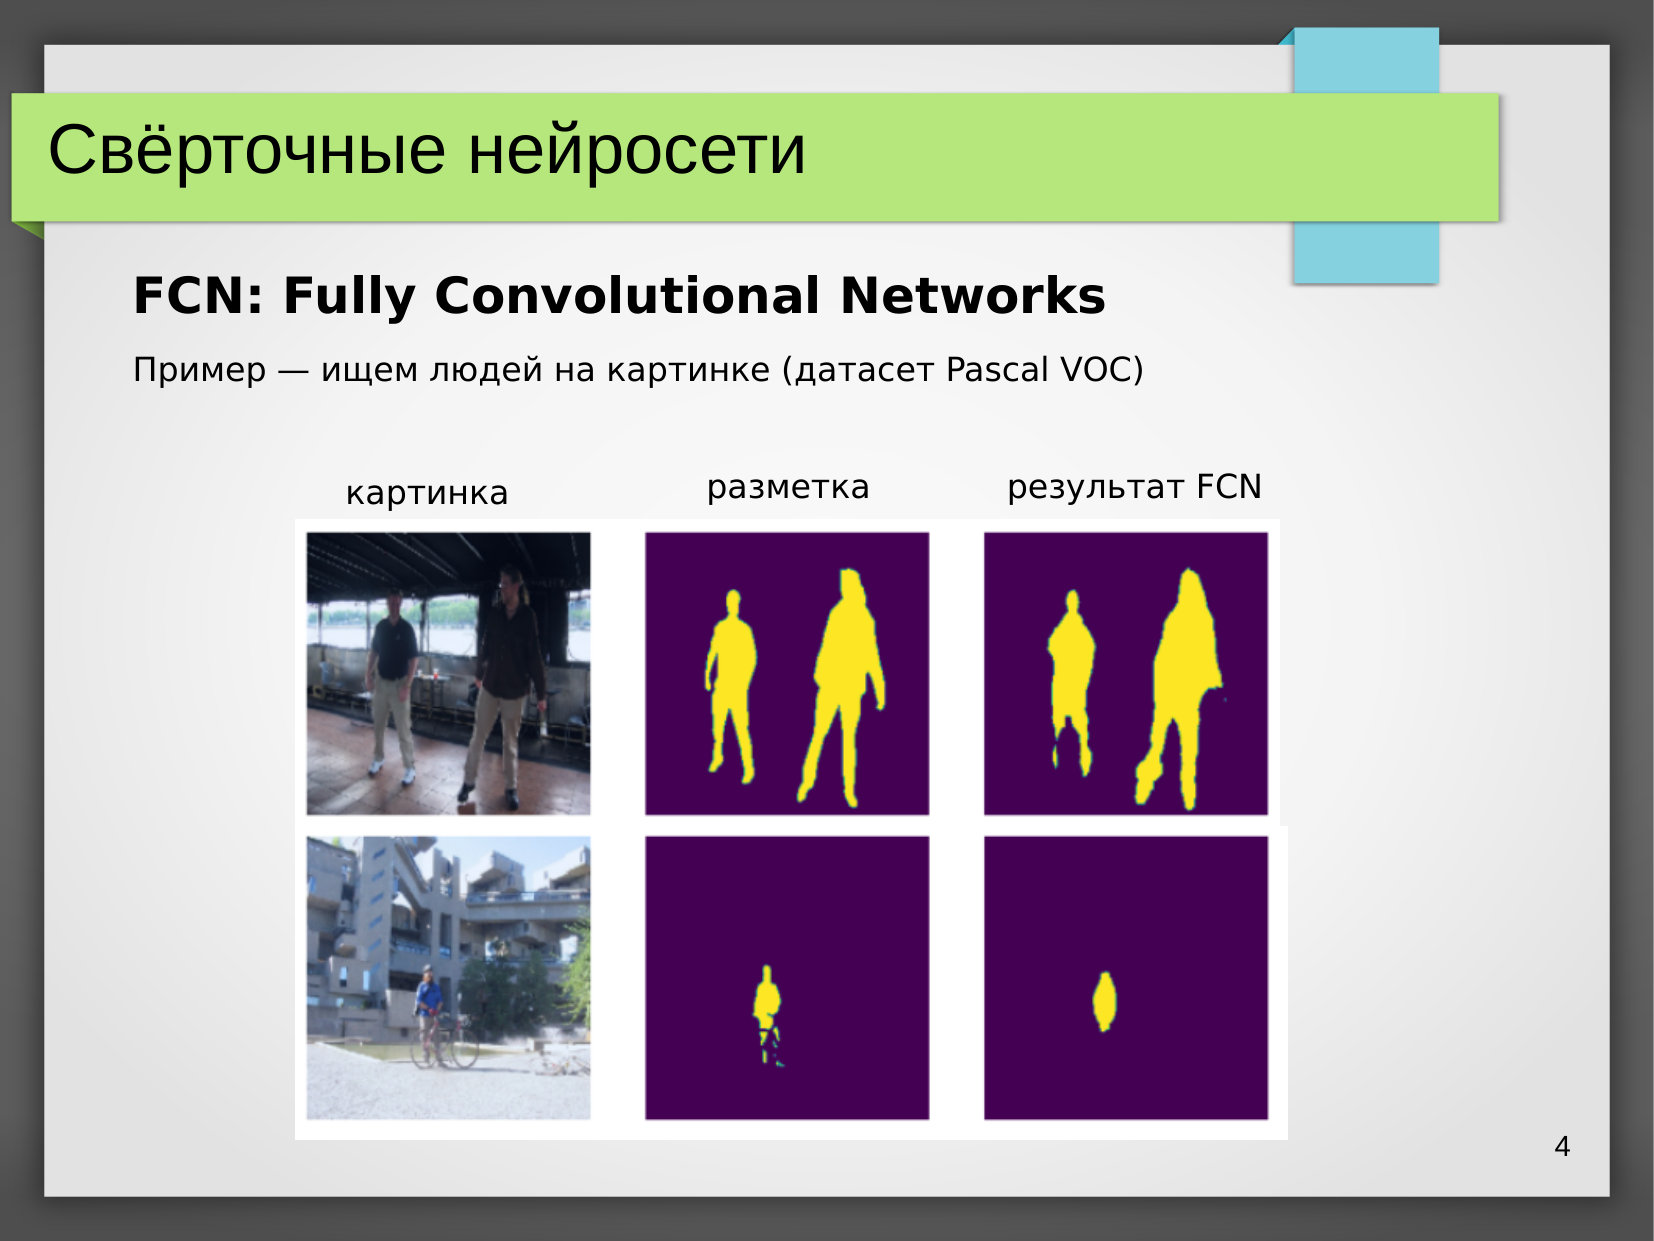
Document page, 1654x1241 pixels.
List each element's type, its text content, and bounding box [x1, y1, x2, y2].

title Свёрточные нейросети [47, 96, 1536, 201]
text_box разметка [691, 460, 886, 515]
text_box FCN: Fully Convolutional Networks Пример — ищем людей на картинке (датасет Pascal VOC) [117, 259, 1264, 397]
text_box картинка [330, 466, 544, 520]
text_box результат FCN [992, 460, 1288, 520]
picture [0, 0, 1654, 1241]
